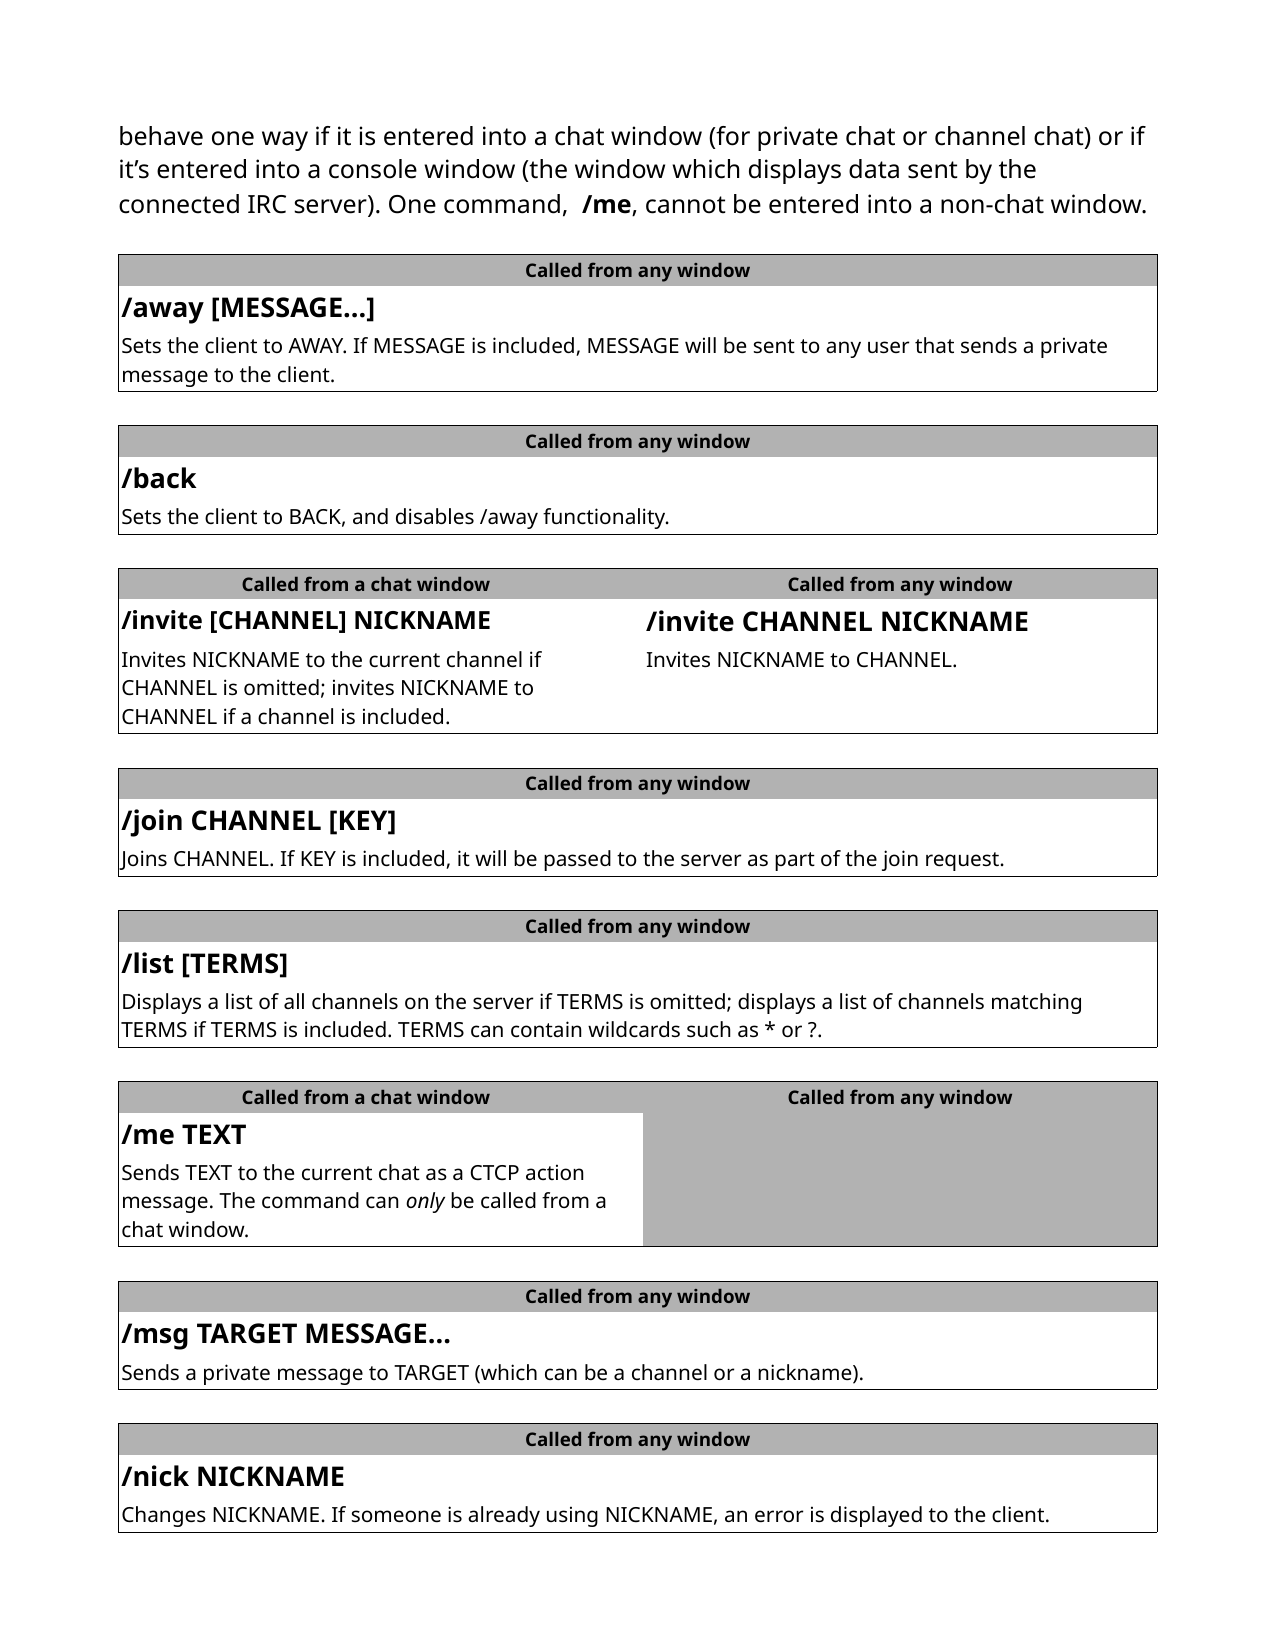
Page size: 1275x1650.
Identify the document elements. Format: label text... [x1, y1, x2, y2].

table_cell Sets the client to AWAY. If MESSAGE is included, MESSAGE will be sent to any user that sends a private message to the client. [119, 329, 1157, 391]
table_cell Sends TEXT to the current chat as a CTCP action message. The command can only be called from a chat window. [119, 1155, 613, 1246]
table_cell Sends a private message to TARGET (which can be a channel or a nickname). [119, 1355, 1157, 1389]
table_cell /msg TARGET MESSAGE... [119, 1312, 1157, 1355]
table_header Called from any window [119, 911, 1157, 942]
table_header Called from any window [119, 255, 1157, 286]
table_cell /me TEXT [119, 1113, 613, 1155]
table_cell [613, 1113, 643, 1155]
table_cell Changes NICKNAME. If someone is already using NICKNAME, an error is displayed to the client. [119, 1498, 1157, 1532]
text behave one way if it is entered into a chat window (for private chat or channel chat) or if it’s entered into a console window (the window which displays data sent by the connected IRC server). One command, /me, cannot be entered into a non-chat window. [118, 118, 1157, 220]
table_header Called from any window [119, 1282, 1157, 1312]
table_header Called from a chat window [119, 1082, 613, 1113]
table_cell [643, 1113, 1157, 1155]
table_header Called from any window [119, 1424, 1157, 1455]
table_cell /invite CHANNEL NICKNAME [643, 600, 1157, 642]
table_header Called from a chat window [119, 569, 613, 599]
table_cell Invites NICKNAME to the current channel if CHANNEL is omitted; invites NICKNAME to CHANNEL if a channel is included. [119, 642, 613, 733]
table_cell /join CHANNEL [KEY] [119, 799, 1157, 842]
table_cell Joins CHANNEL. If KEY is included, it will be passed to the server as part of the join request. [119, 842, 1157, 876]
table_header Called from any window [643, 569, 1157, 599]
table_cell /back [119, 457, 1157, 499]
table_cell [613, 642, 643, 733]
table_cell /away [MESSAGE...] [119, 286, 1157, 328]
table_cell [643, 1155, 1157, 1246]
table_header [613, 569, 643, 599]
table_header Called from any window [119, 769, 1157, 799]
table_cell /list [TERMS] [119, 942, 1157, 984]
table_cell Sets the client to BACK, and disables /away functionality. [119, 500, 1157, 534]
table_cell [613, 1155, 643, 1246]
table_cell Invites NICKNAME to CHANNEL. [643, 642, 1157, 733]
table_header [613, 1082, 643, 1113]
table_header Called from any window [119, 426, 1157, 457]
table_cell /nick NICKNAME [119, 1455, 1157, 1497]
table_cell /invite [CHANNEL] NICKNAME [119, 600, 613, 642]
table_cell [613, 600, 643, 642]
table_header Called from any window [643, 1082, 1157, 1113]
table_cell Displays a list of all channels on the server if TERMS is omitted; displays a list of channels matching TERMS if TERMS is included. TERMS can contain wildcards such as * or ?. [119, 984, 1157, 1047]
